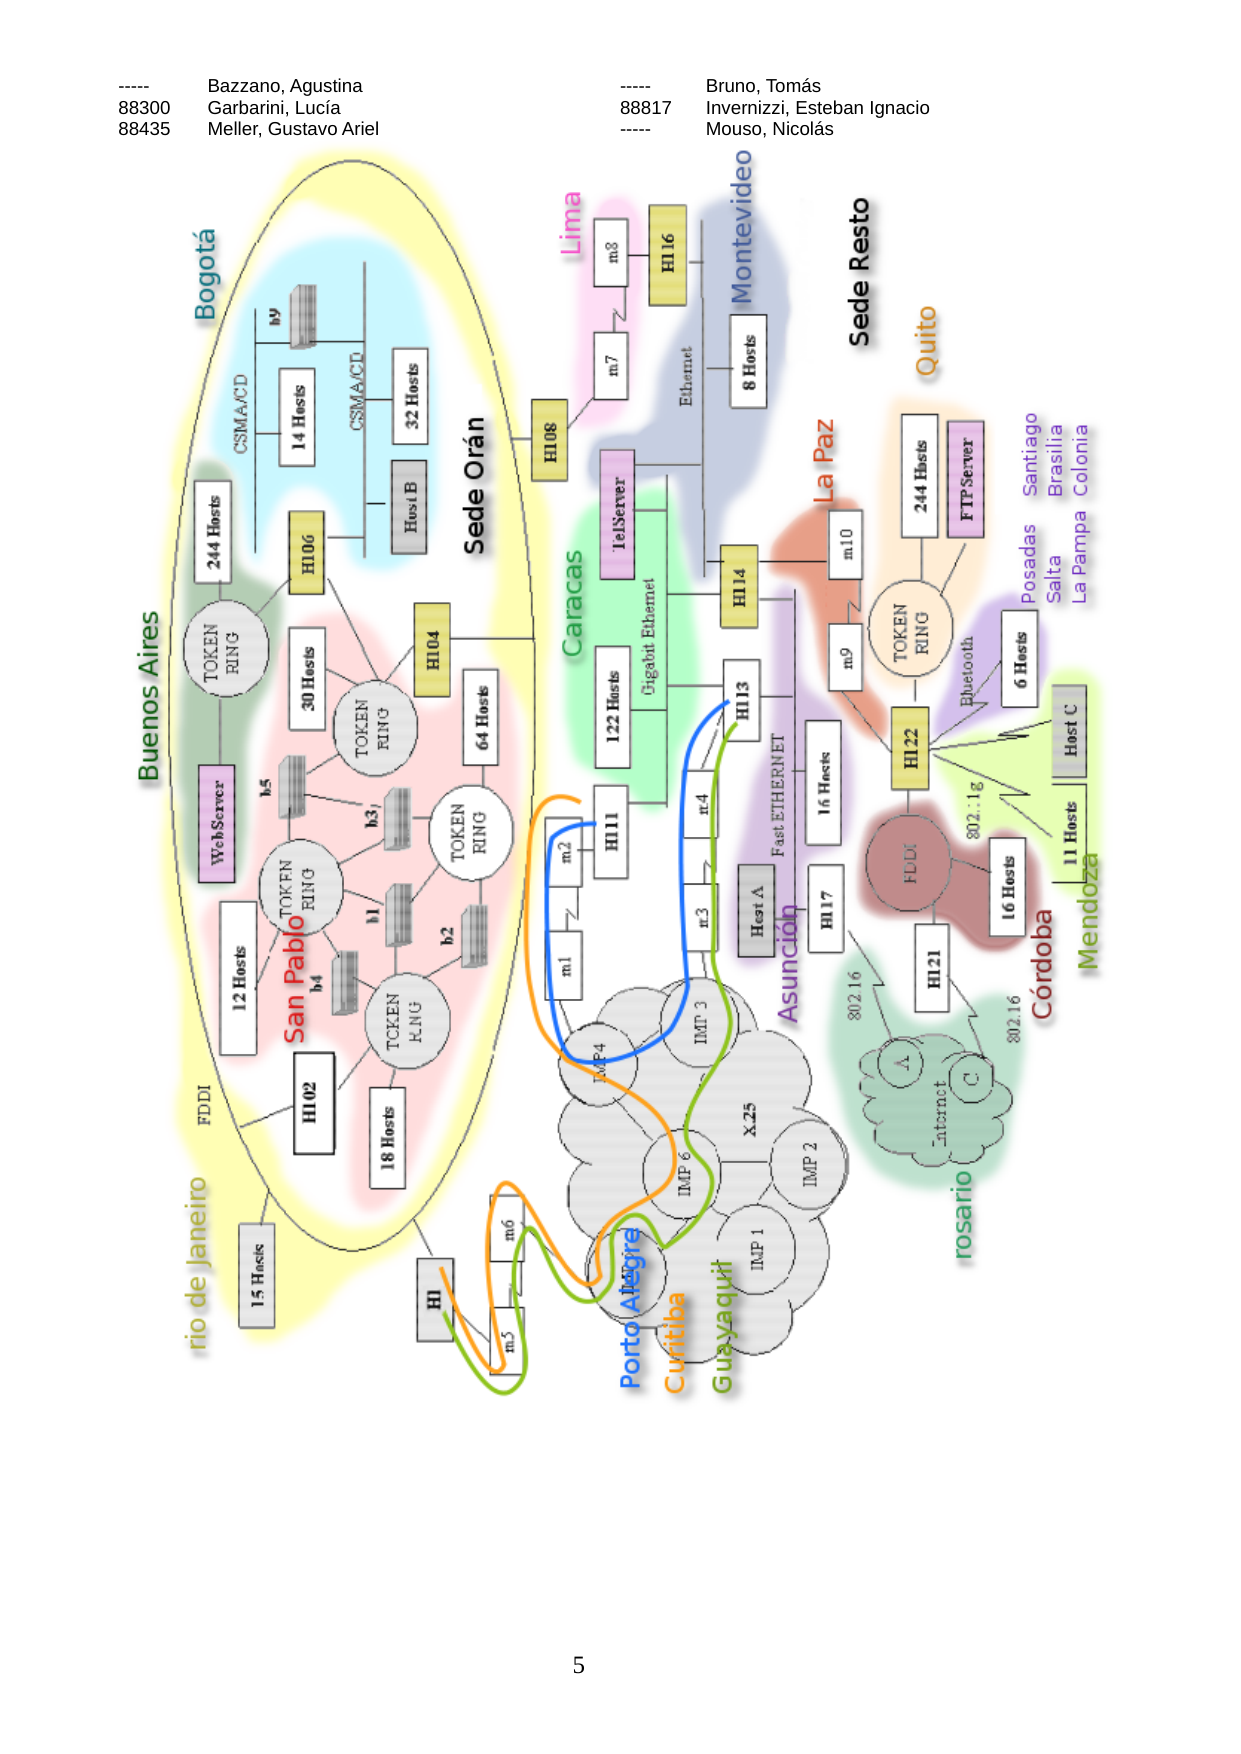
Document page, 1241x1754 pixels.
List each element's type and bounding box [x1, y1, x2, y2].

picture [118, 139, 1123, 1426]
